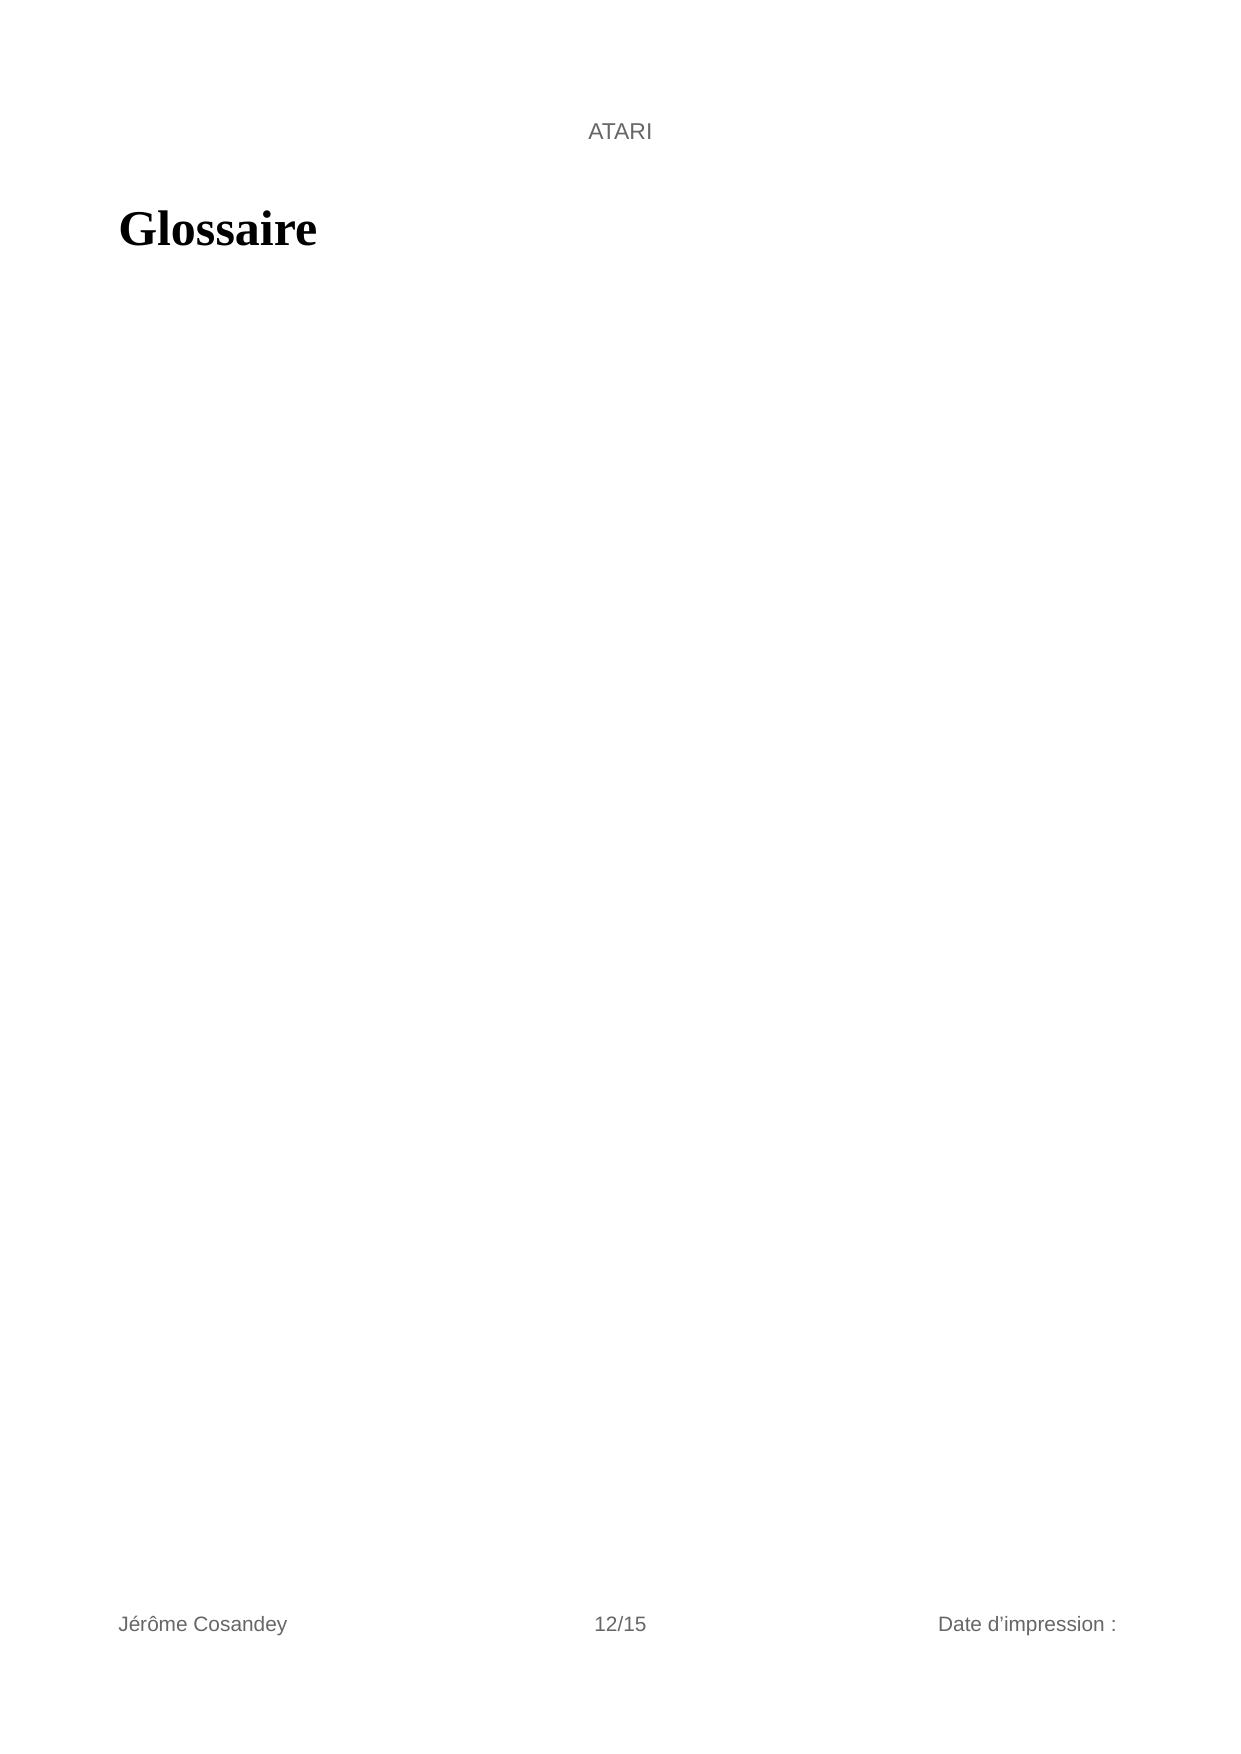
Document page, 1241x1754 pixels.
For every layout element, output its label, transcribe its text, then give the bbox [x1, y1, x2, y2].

subtitle Glossaire [118, 199, 1122, 256]
